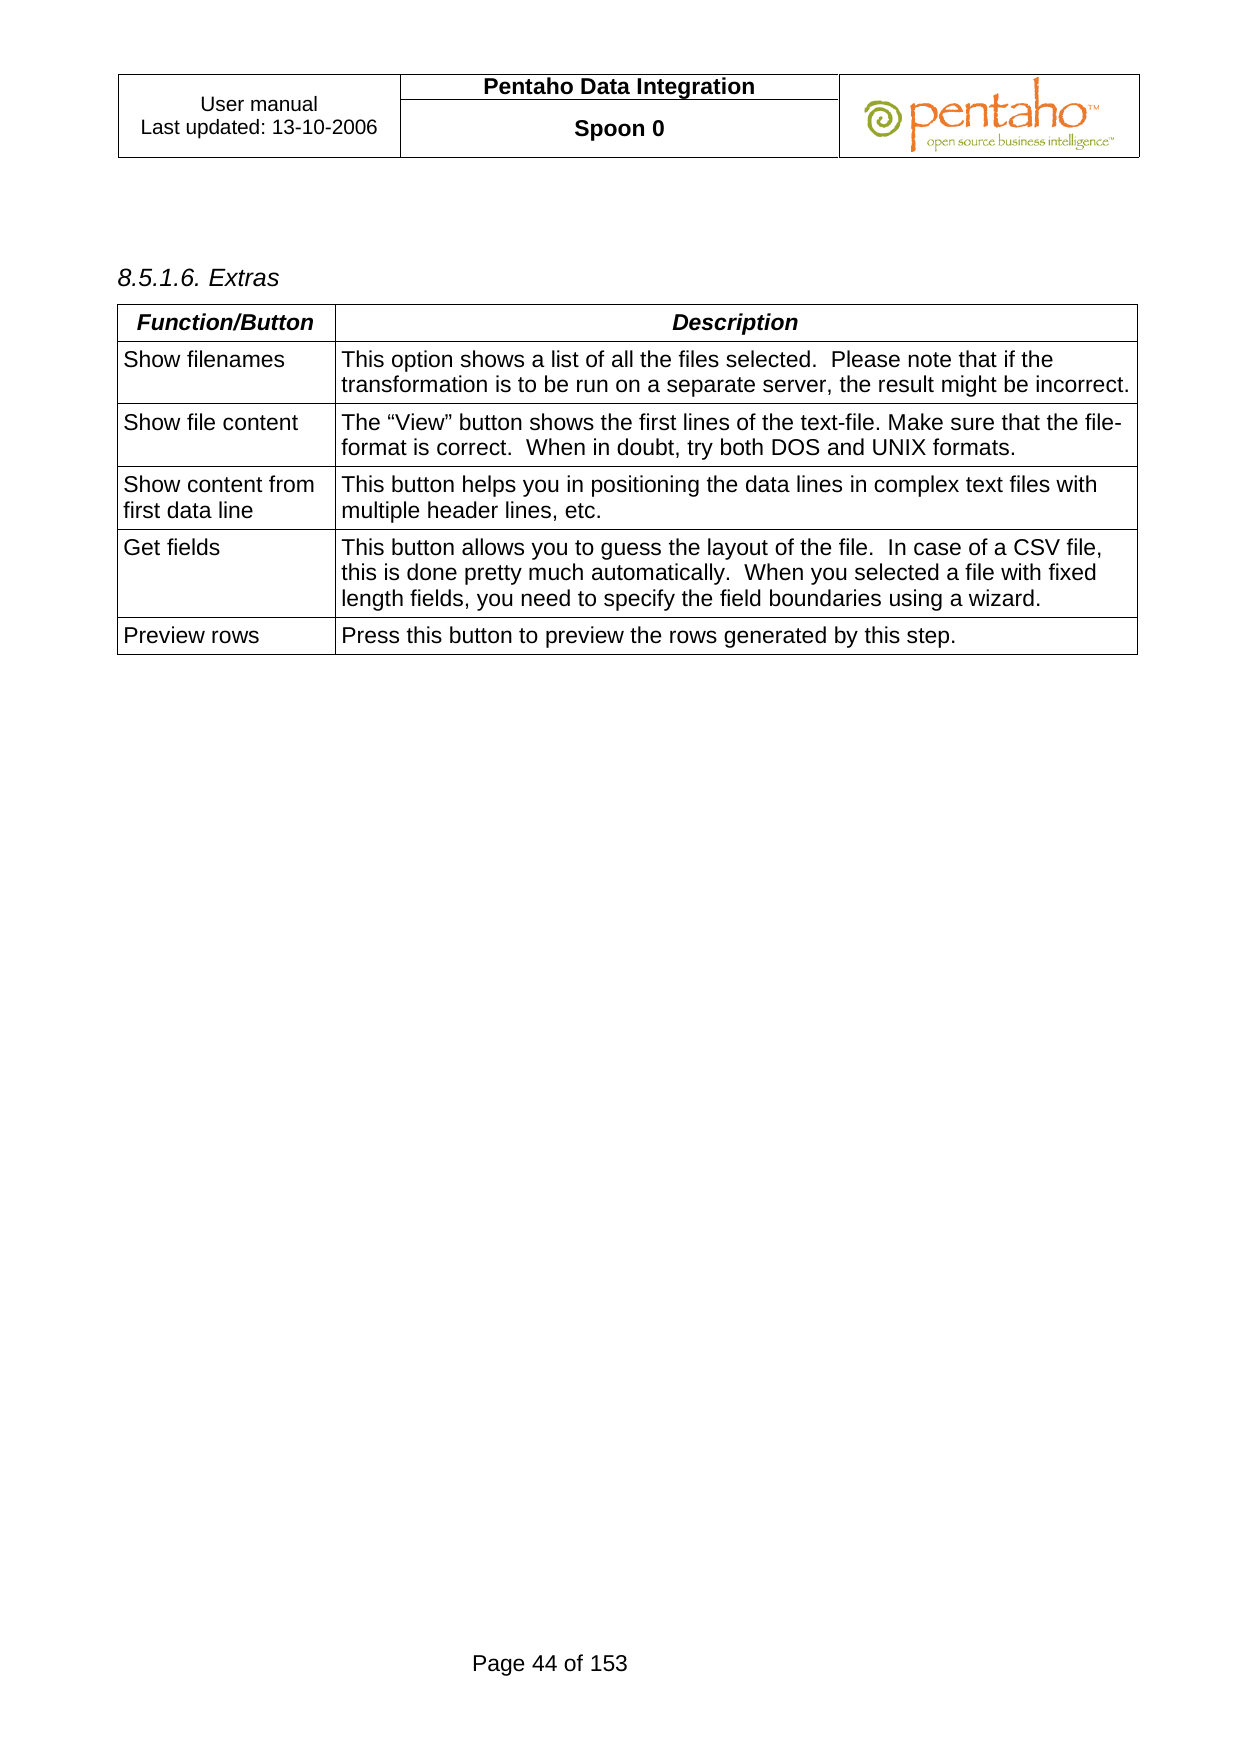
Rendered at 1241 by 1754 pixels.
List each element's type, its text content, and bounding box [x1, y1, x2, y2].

table_cell This option shows a list of all the files selected. Please note that if the transformation is to be run on a separate server, the result might be incorrect. [336, 342, 1137, 403]
table_cell Press this button to preview the rows generated by this step. [336, 618, 1137, 654]
table_cell Get fields [118, 530, 335, 617]
table_cell The “View” button shows the first lines of the text-file. Make sure that the file-format is correct. When in doubt, try both DOS and UNIX formats. [336, 404, 1137, 466]
table_cell Show filenames [118, 342, 335, 403]
table_cell Preview rows [118, 618, 335, 654]
table_header Function/Button [118, 305, 335, 341]
table_header Description [336, 305, 1137, 341]
table_cell This button allows you to guess the layout of the file. In case of a CSV file, this is done pretty much automatically. When you selected a file with fixed length fields, you need to specify the field boundaries using a wizard. [336, 530, 1137, 617]
table_cell Show file content [118, 404, 335, 466]
subtitle Extras [117, 263, 1137, 291]
table_cell This button helps you in positioning the data lines in complex text files with multiple header lines, etc. [336, 467, 1137, 529]
table_cell Show content from first data line [118, 467, 335, 529]
